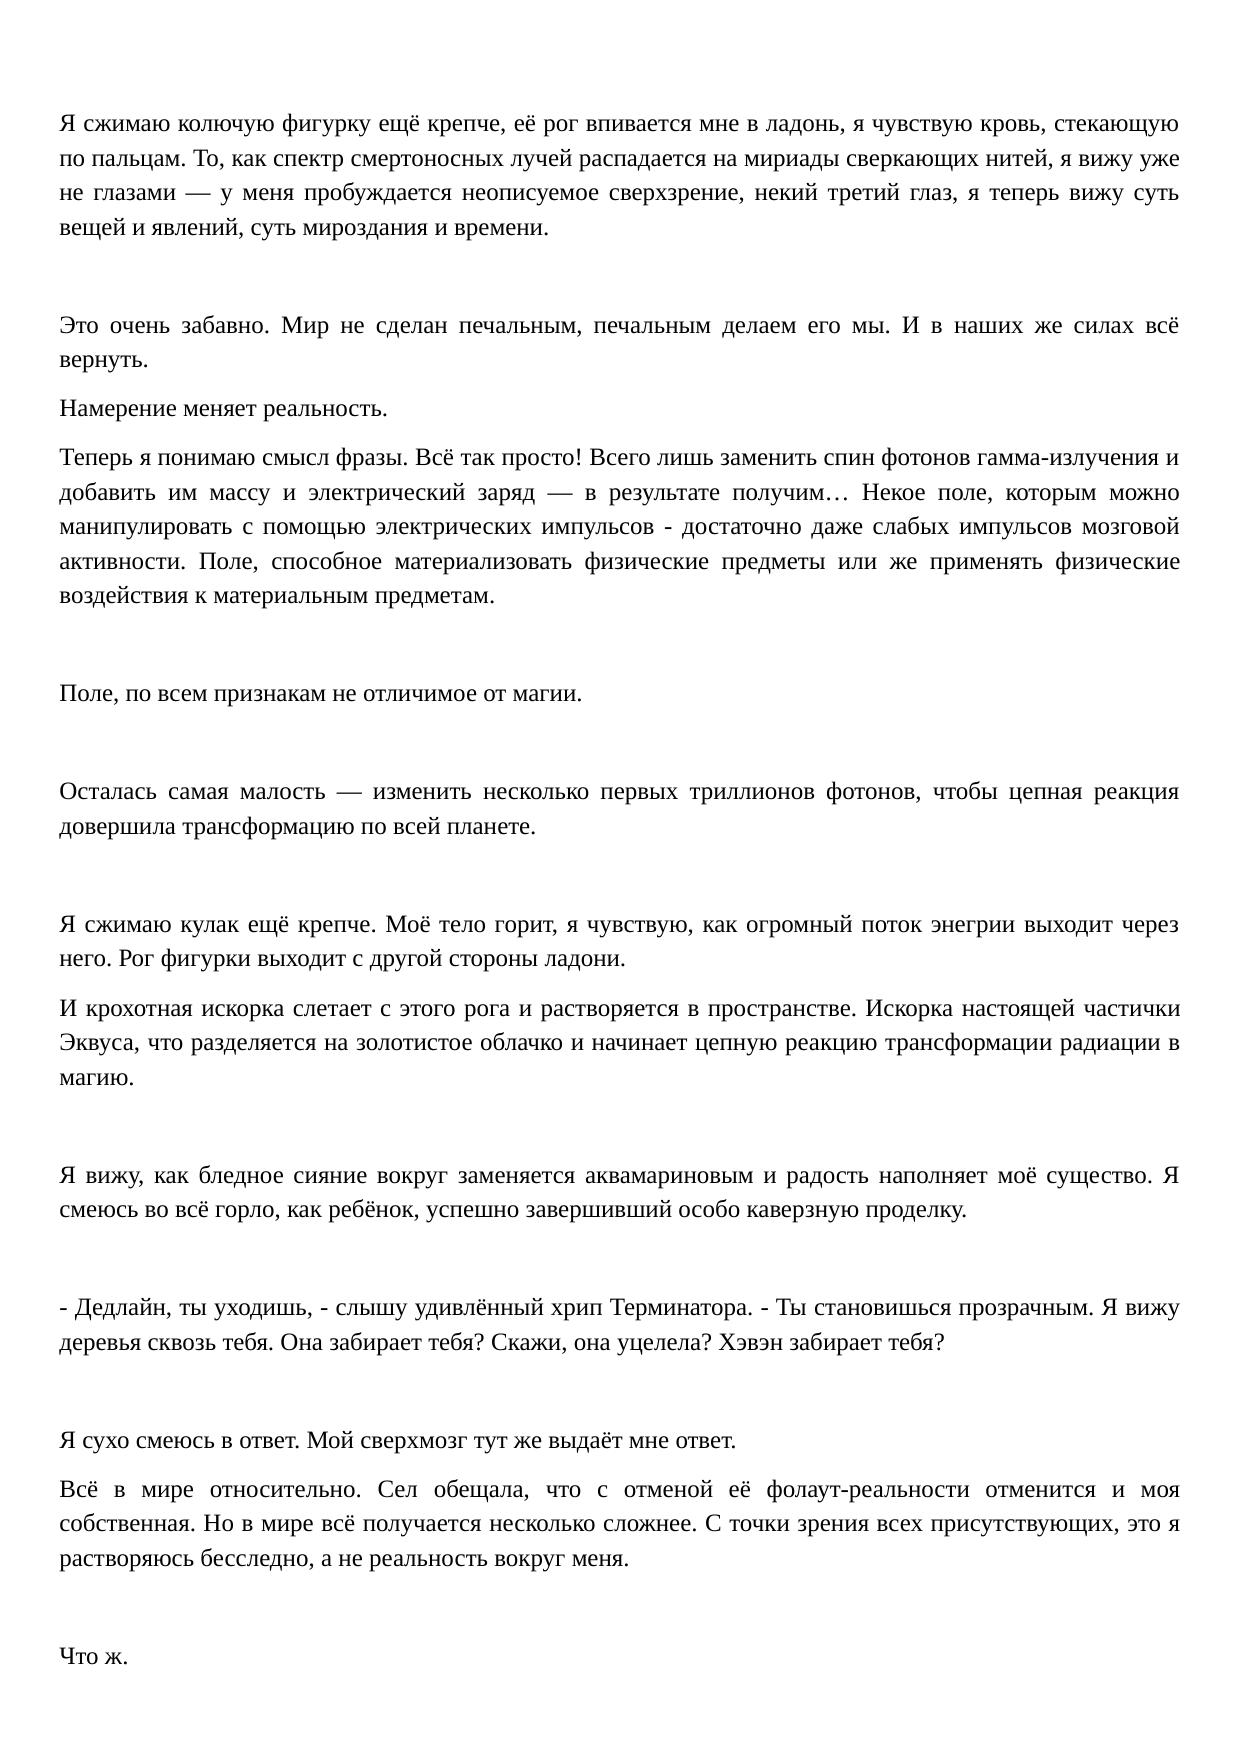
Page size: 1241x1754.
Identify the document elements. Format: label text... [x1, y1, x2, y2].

text Я сжимаю колючую фигурку ещё крепче, её рог впивается мне в ладонь, я чувствую кровь, стекающую по пальцам. То, как спектр смертоносных лучей распадается на мириады сверкающих нитей, я вижу уже не глазами — у меня пробуждается неописуемое сверхзрение, некий третий глаз, я теперь вижу суть вещей и явлений, суть мироздания и времени. [59, 108, 1181, 240]
text Я сжимаю кулак ещё крепче. Моё тело горит, я чувствую, как огромный поток энегрии выходит через него. Рог фигурки выходит с другой стороны ладони. [59, 909, 1181, 972]
text Осталась самая малость — изменить несколько первых триллионов фотонов, чтобы цепная реакция довершила трансформацию по всей планете. [59, 776, 1181, 840]
text - Дедлайн, ты уходишь, - слышу удивлённый хрип Терминатора. - Ты становишься прозрачным. Я вижу деревья сквозь тебя. Она забирает тебя? Скажи, она уцелела? Хэвэн забирает тебя? [59, 1292, 1181, 1356]
text И крохотная искорка слетает с этого рога и растворяется в пространстве. Искорка настоящей частички Эквуса, что разделяется на золотистое облачко и начинает цепную реакцию трансформации радиации в магию. [59, 993, 1181, 1090]
text Я сухо смеюсь в ответ. Мой сверхмозг тут же выдаёт мне ответ. [59, 1425, 1181, 1454]
text Теперь я понимаю смысл фразы. Всё так просто! Всего лишь заменить спин фотонов гамма-излучения и добавить им массу и электрический заряд — в результате получим… Некое поле, которым можно манипулировать с помощью электрических импульсов - достаточно даже слабых импульсов мозговой активности. Поле, способное материализовать физические предметы или же применять физические воздействия к материальным предметам. [59, 442, 1181, 609]
text Поле, по всем признакам не отличимое от магии. [59, 678, 1181, 707]
text Намерение меняет реальность. [59, 393, 1181, 422]
text Что ж. [59, 1641, 1181, 1670]
text Я вижу, как бледное сияние вокруг заменяется аквамариновым и радость наполняет моё существо. Я смеюсь во всё горло, как ребёнок, успешно завершивший особо каверзную проделку. [59, 1160, 1181, 1223]
text Всё в мире относительно. Сел обещала, что с отменой её фолаут-реальности отменится и моя собственная. Но в мире всё получается несколько сложнее. С точки зрения всех присутствующих, это я растворяюсь бесследно, а не реальность вокруг меня. [59, 1474, 1181, 1572]
text Это очень забавно. Мир не сделан печальным, печальным делаем его мы. И в наших же силах всё вернуть. [59, 310, 1181, 373]
